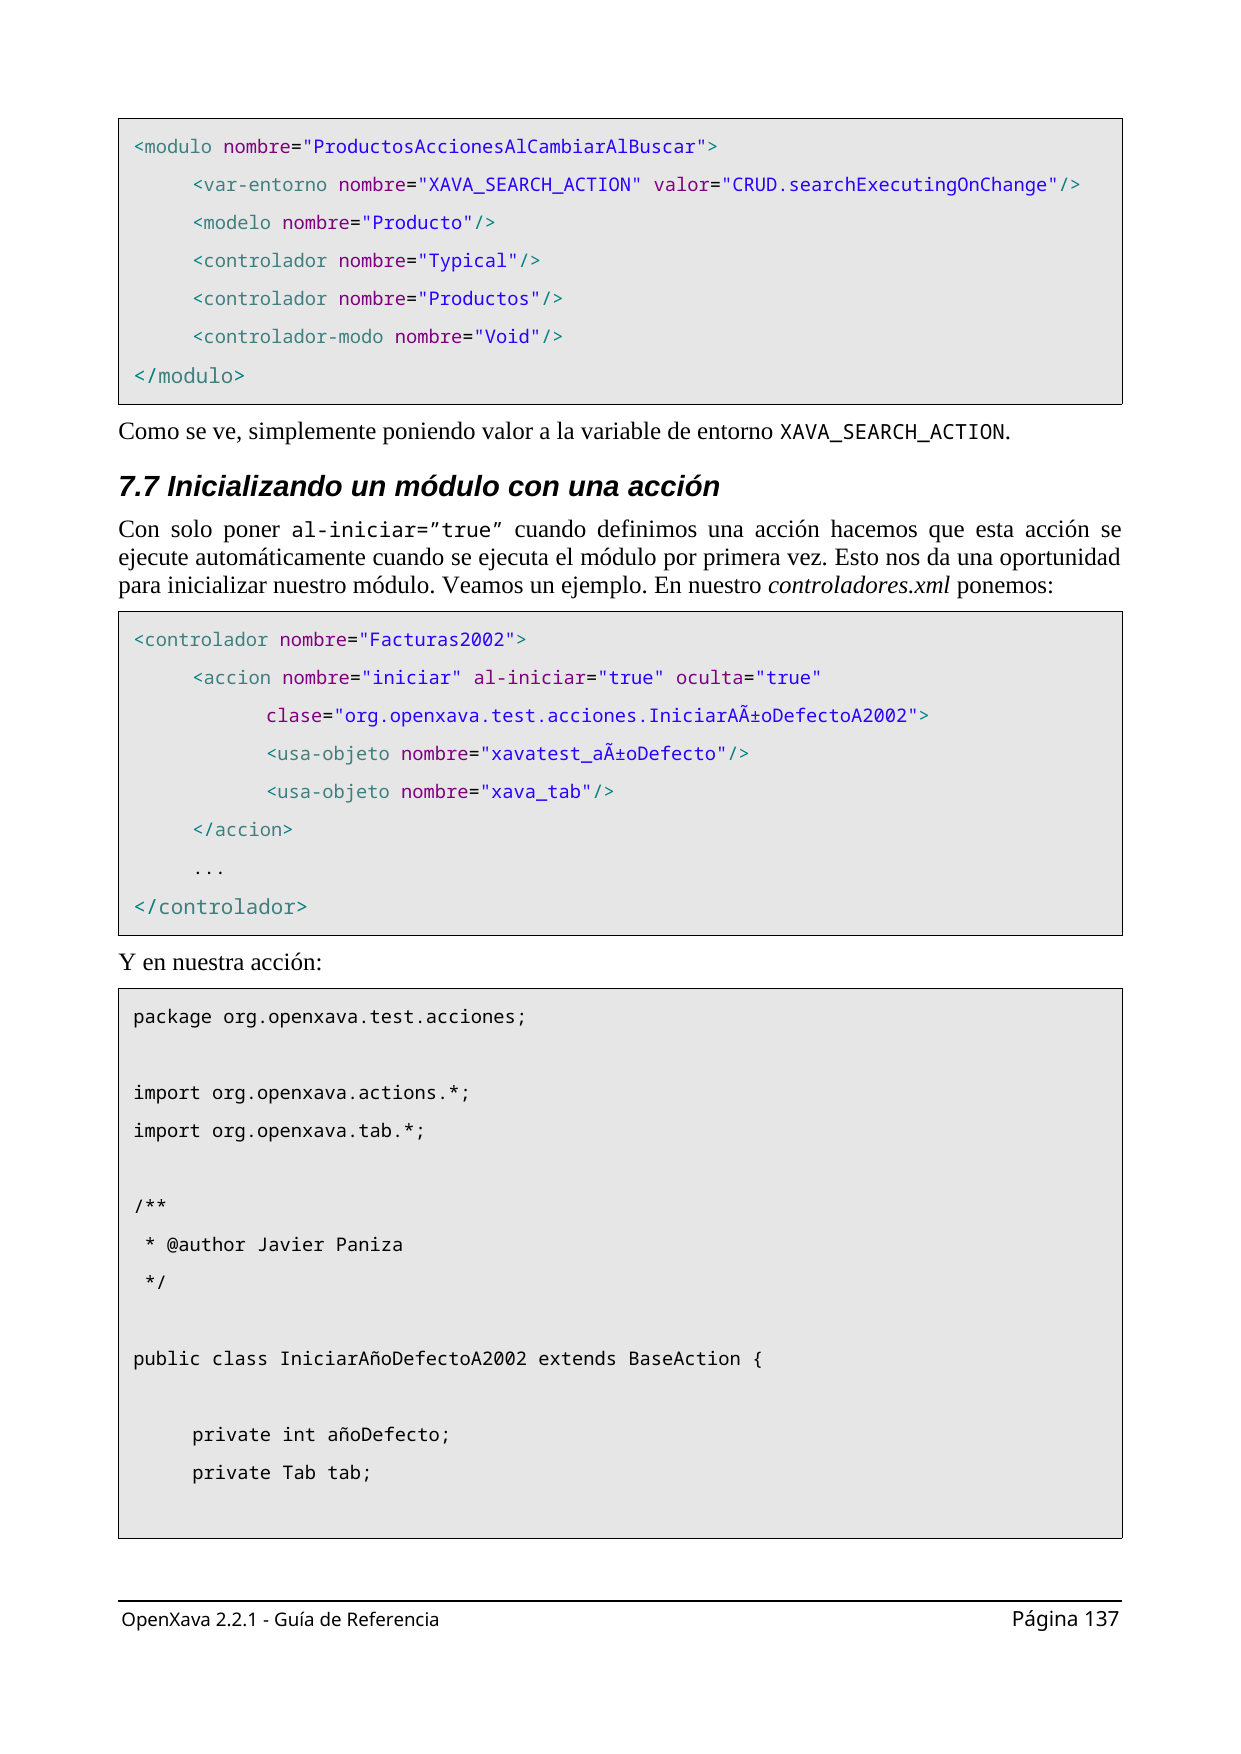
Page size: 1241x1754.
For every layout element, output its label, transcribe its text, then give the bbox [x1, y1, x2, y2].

text public class IniciarAñoDefectoA2002 extends BaseAction { [119, 1330, 1122, 1368]
text </controlador> [119, 877, 1122, 935]
text clase="org.openxava.test.acciones.IniciarAÃ±oDefectoA2002"> [119, 687, 1122, 725]
text <controlador-modo nombre="Void"/> [119, 308, 1122, 346]
text <var-entorno nombre="XAVA_SEARCH_ACTION" valor="CRUD.searchExecutingOnChange"/> [119, 156, 1122, 194]
text * @author Javier Paniza [119, 1216, 1122, 1254]
text <controlador nombre="Typical"/> [119, 232, 1122, 270]
text private int añoDefecto; [119, 1406, 1122, 1444]
text <controlador nombre="Productos"/> [119, 270, 1122, 308]
text </accion> [119, 801, 1122, 839]
text /** [119, 1178, 1122, 1216]
text <accion nombre="iniciar" al-iniciar="true" oculta="true" [119, 649, 1122, 687]
text import org.openxava.tab.*; [119, 1102, 1122, 1140]
text Con solo poner al-iniciar=”true” cuando definimos una acción hacemos que esta acción se ejecute automáticamente cuando se ejecuta el módulo por primera vez. Esto nos da una oportunidad para inicializar nuestro módulo. Veamos un ejemplo. En nuestro controladores.xml ponemos: [118, 515, 1122, 599]
text <usa-objeto nombre="xavatest_aÃ±oDefecto"/> [119, 725, 1122, 763]
text */ [119, 1254, 1122, 1292]
text Como se ve, simplemente poniendo valor a la variable de entorno XAVA_SEARCH_ACTION. [118, 417, 1122, 445]
text ... [119, 839, 1122, 877]
text <usa-objeto nombre="xava_tab"/> [119, 763, 1122, 801]
text private Tab tab; [119, 1444, 1122, 1482]
text <modulo nombre="ProductosAccionesAlCambiarAlBuscar"> [119, 119, 1122, 156]
text package org.openxava.test.acciones; [119, 989, 1122, 1026]
text </modulo> [119, 346, 1122, 404]
subtitle Inicializando un módulo con una acción [118, 470, 1122, 503]
text <modelo nombre="Producto"/> [119, 194, 1122, 232]
text import org.openxava.actions.*; [119, 1064, 1122, 1102]
text Y en nuestra acción: [118, 948, 1122, 976]
text <controlador nombre="Facturas2002"> [119, 612, 1122, 649]
